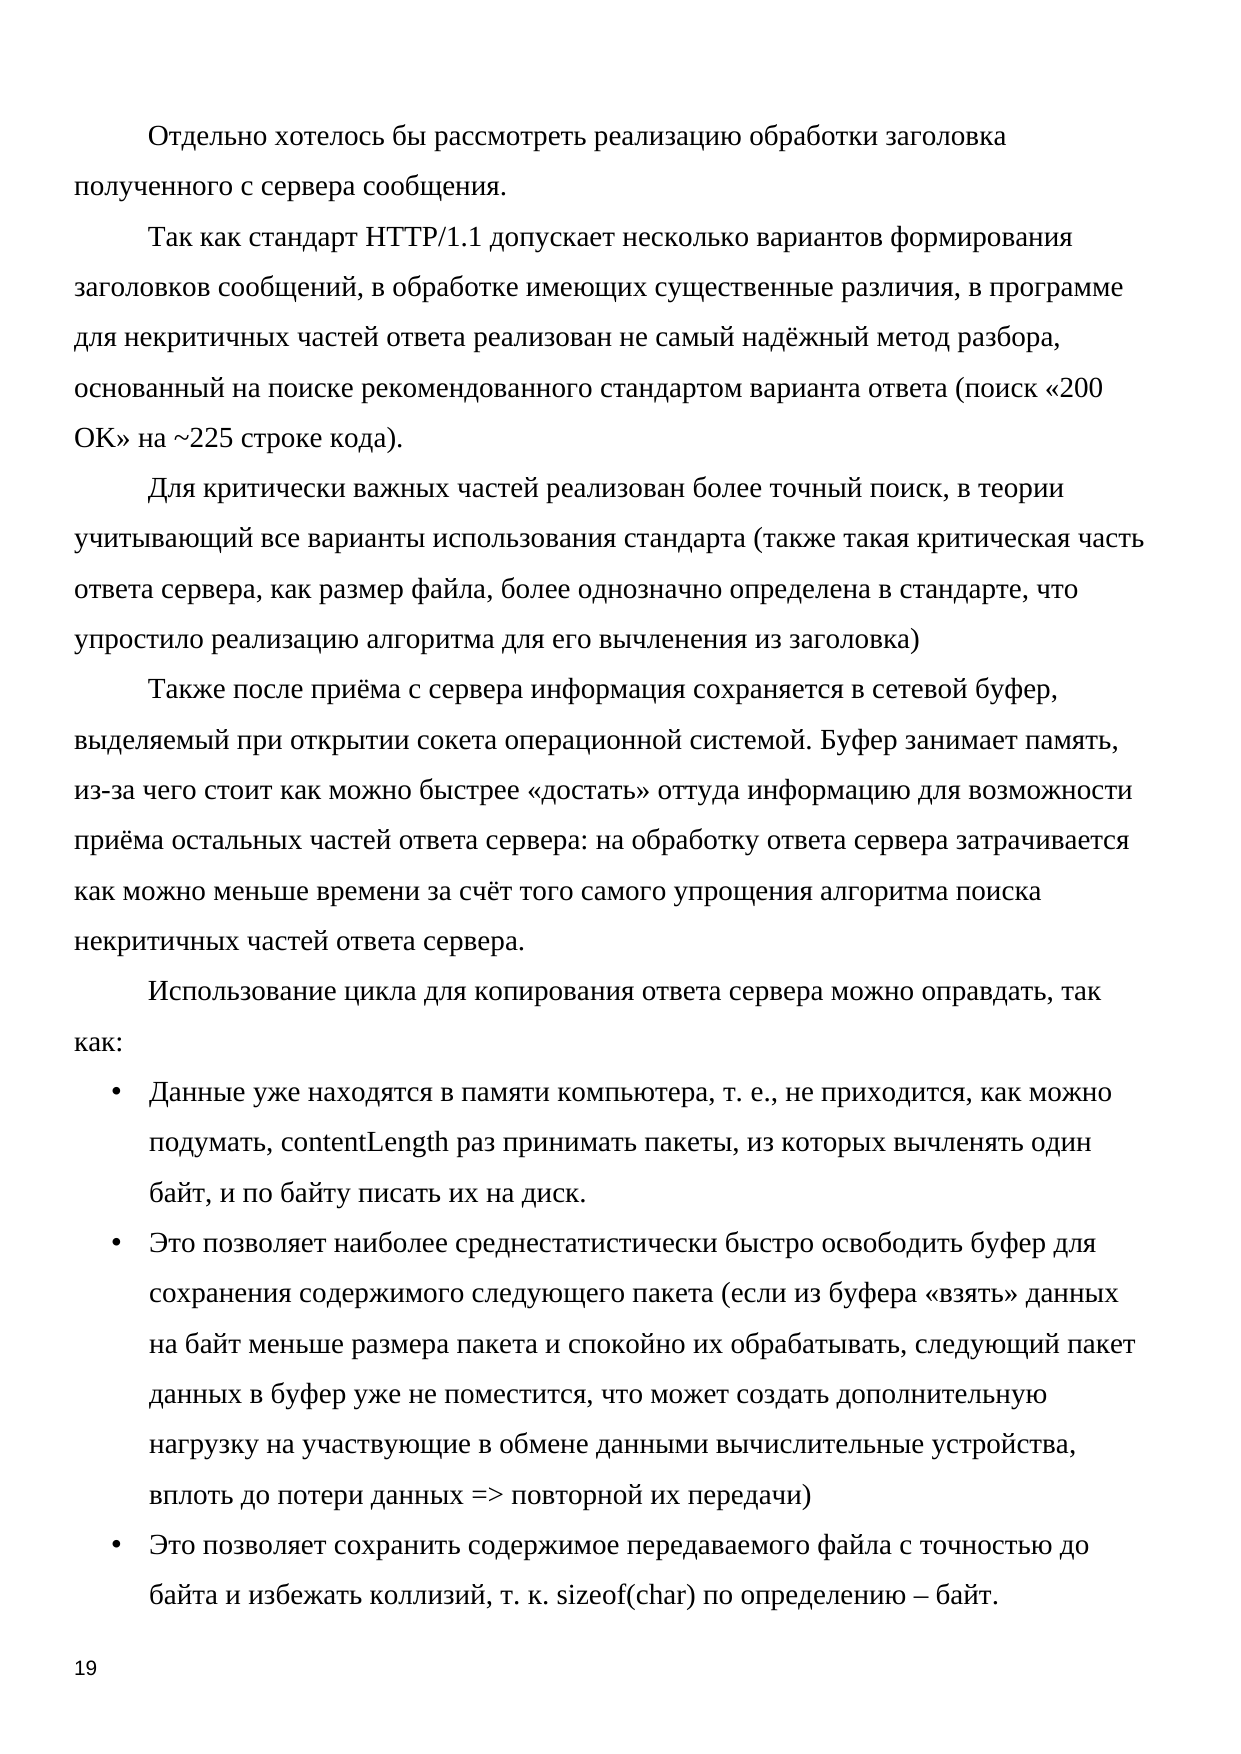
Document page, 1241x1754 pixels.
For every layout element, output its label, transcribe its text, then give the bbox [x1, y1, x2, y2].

text Так как стандарт HTTP/1.1 допускает несколько вариантов формирования заголовков сообщений, в обработке имеющих существенные различия, в программе для некритичных частей ответа реализован не самый надёжный метод разбора, основанный на поиске рекомендованного стандартом варианта ответа (поиск «200 OK» на ~225 строке кода). [74, 219, 1152, 453]
text Для критически важных частей реализован более точный поиск, в теории учитывающий все варианты использования стандарта (также такая критическая часть ответа сервера, как размер файла, более однозначно определена в стандарте, что упростило реализацию алгоритма для его вычленения из заголовка) [74, 470, 1152, 655]
text Также после приёма с сервера информация сохраняется в сетевой буфер, выделяемый при открытии сокета операционной системой. Буфер занимает память, из-за чего стоит как можно быстрее «достать» оттуда информацию для возможности приёма остальных частей ответа сервера: на обработку ответа сервера затрачивается как можно меньше времени за счёт того самого упрощения алгоритма поиска некритичных частей ответа сервера. [74, 672, 1152, 957]
list Это позволяет сохранить содержимое передаваемого файла с точностью до байта и избежать коллизий, т. к. sizeof(char) по определению – байт. [111, 1527, 1152, 1611]
list Это позволяет наиболее среднестатистически быстро освободить буфер для сохранения содержимого следующего пакета (если из буфера «взять» данных на байт меньше размера пакета и спокойно их обрабатывать, следующий пакет данных в буфер уже не поместится, что может создать дополнительную нагрузку на участвующие в обмене данными вычислительные устройства, вплоть до потери данных => повторной их передачи) [111, 1225, 1152, 1510]
text Использование цикла для копирования ответа сервера можно оправдать, так как: [74, 973, 1152, 1057]
list Данные уже находятся в памяти компьютера, т. е., не приходится, как можно подумать, contentLength раз принимать пакеты, из которых вычленять один байт, и по байту писать их на диск. [111, 1074, 1152, 1208]
text Отдельно хотелось бы рассмотреть реализацию обработки заголовка полученного с сервера сообщения. [74, 118, 1152, 202]
